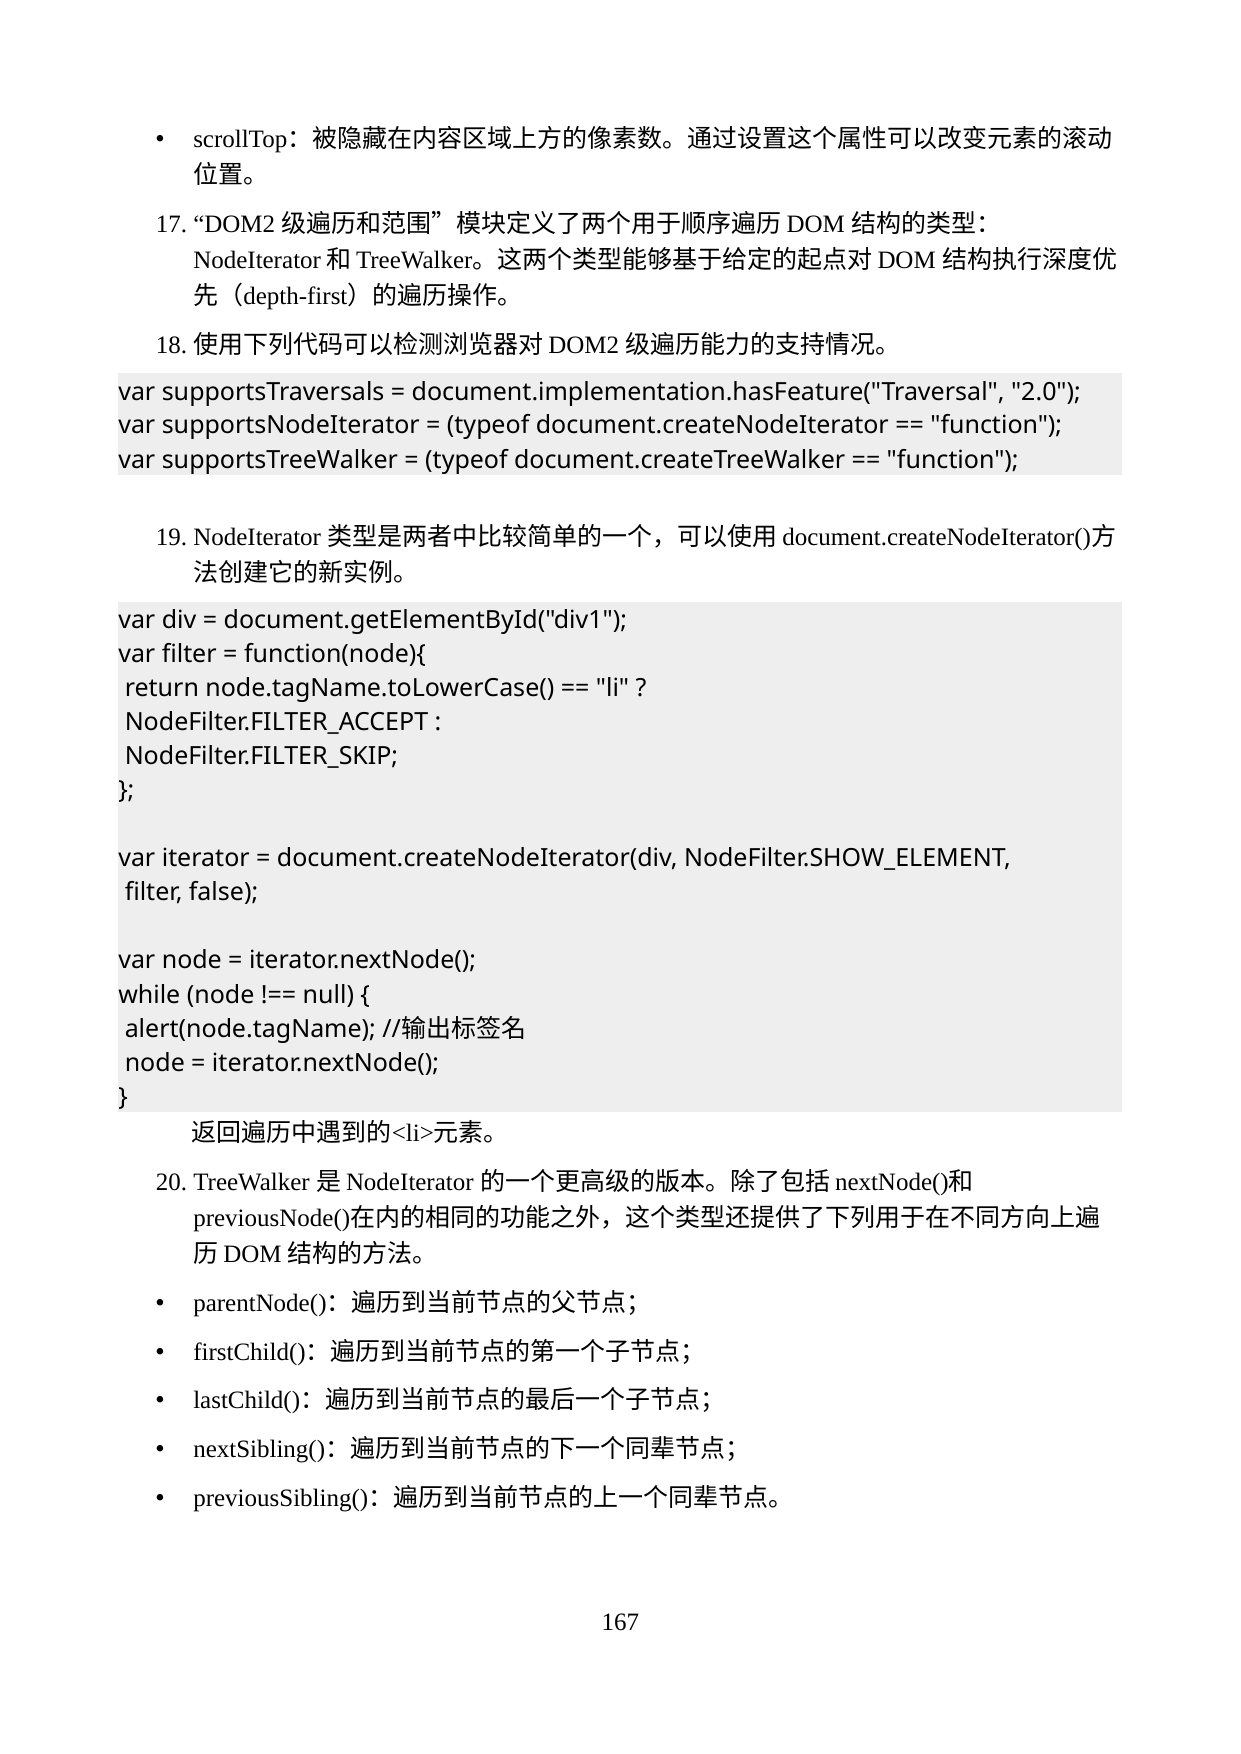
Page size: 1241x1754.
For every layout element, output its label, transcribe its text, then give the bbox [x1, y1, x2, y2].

list lastChild()：遍历到当前节点的最后一个子节点； [156, 1380, 1122, 1416]
list TreeWalker 是NodeIterator 的一个更高级的版本。除了包括nextNode()和previousNode()在内的相同的功能之外，这个类型还提供了下列用于在不同方向上遍历DOM 结构的方法。 [156, 1161, 1122, 1270]
text 返回遍历中遇到的<li>元素。 [118, 1112, 1122, 1149]
list firstChild()：遍历到当前节点的第一个子节点； [156, 1331, 1122, 1367]
list NodeIterator 类型是两者中比较简单的一个，可以使用document.createNodeIterator()方法创建它的新实例。 [156, 517, 1122, 589]
list parentNode()：遍历到当前节点的父节点； [156, 1282, 1122, 1319]
table_header var div = document.getElementById("div1"); var filter = function(node){ return node.tagName.toLowerCase() == "li" ? NodeFilter.FILTER_ACCEPT : NodeFilter.FILTER_SKIP; }; var iterator = document.createNodeIterator(div, NodeFilter.SHOW_ELEMENT, filter, false); var node = iterator.nextNode(); while (node !== null) { alert(node.tagName); //输出标签名 node = iterator.nextNode(); } [118, 602, 1122, 1112]
table_header var supportsTraversals = document.implementation.hasFeature("Traversal", "2.0"); var supportsNodeIterator = (typeof document.createNodeIterator == "function"); var supportsTreeWalker = (typeof document.createTreeWalker == "function"); [118, 373, 1122, 475]
list scrollTop：被隐藏在内容区域上方的像素数。通过设置这个属性可以改变元素的滚动位置。 [156, 118, 1122, 191]
list nextSibling()：遍历到当前节点的下一个同辈节点； [156, 1429, 1122, 1465]
list previousSibling()：遍历到当前节点的上一个同辈节点。 [156, 1477, 1122, 1514]
list “DOM2 级遍历和范围”模块定义了两个用于顺序遍历DOM 结构的类型：NodeIterator和TreeWalker。这两个类型能够基于给定的起点对DOM 结构执行深度优先（depth-first）的遍历操作。 [156, 203, 1122, 312]
list 使用下列代码可以检测浏览器对DOM2 级遍历能力的支持情况。 [156, 324, 1122, 361]
